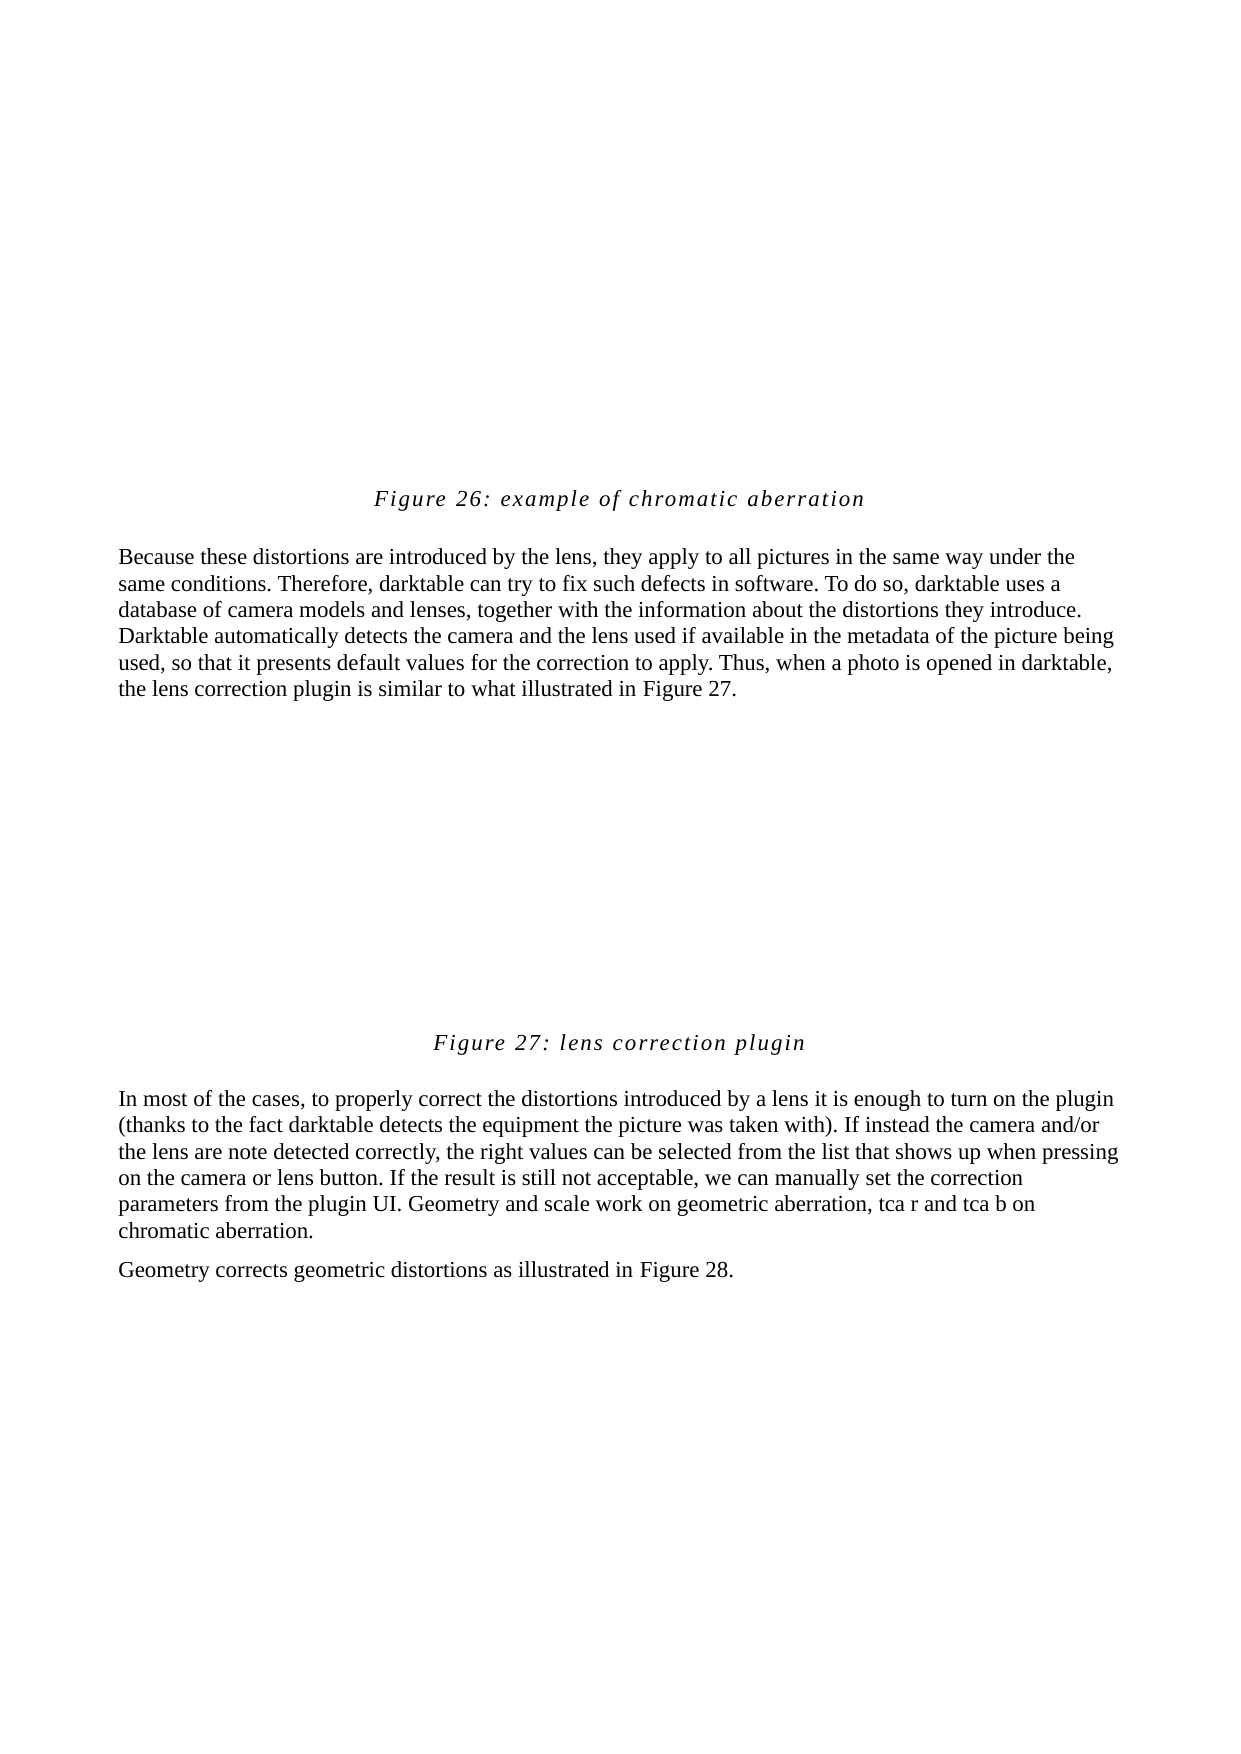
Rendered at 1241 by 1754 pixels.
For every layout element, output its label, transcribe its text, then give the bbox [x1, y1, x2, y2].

text Geometry corrects geometric distortions as illustrated in Figure 28. [118, 1256, 1122, 1282]
text In most of the cases, to properly correct the distortions introduced by a lens it is enough to turn on the plugin (thanks to the fact darktable detects the equipment the picture was taken with). If instead the camera and/or the lens are note detected correctly, the right values can be selected from the list that shows up when pressing on the camera or lens button. If the result is still not acceptable, we can manually set the correction parameters from the plugin UI. Geometry and scale work on geometric aberration, tca r and tca b on chromatic aberration. [118, 714, 1122, 1243]
text Figure 27: lens correction plugin [391, 726, 850, 1056]
text Figure 26: example of chromatic aberration [363, 130, 877, 511]
text Because these distortions are introduced by the lens, they apply to all pictures in the same way under the same conditions. Therefore, darktable can try to fix such defects in software. To do so, darktable uses a database of camera models and lenses, together with the information about the distortions they introduce. Darktable automatically detects the camera and the lens used if available in the metadata of the picture being used, so that it presents default values for the correction to apply. Thus, when a photo is opened in darktable, the lens correction plugin is similar to what illustrated in Figure 27. [118, 118, 1122, 702]
